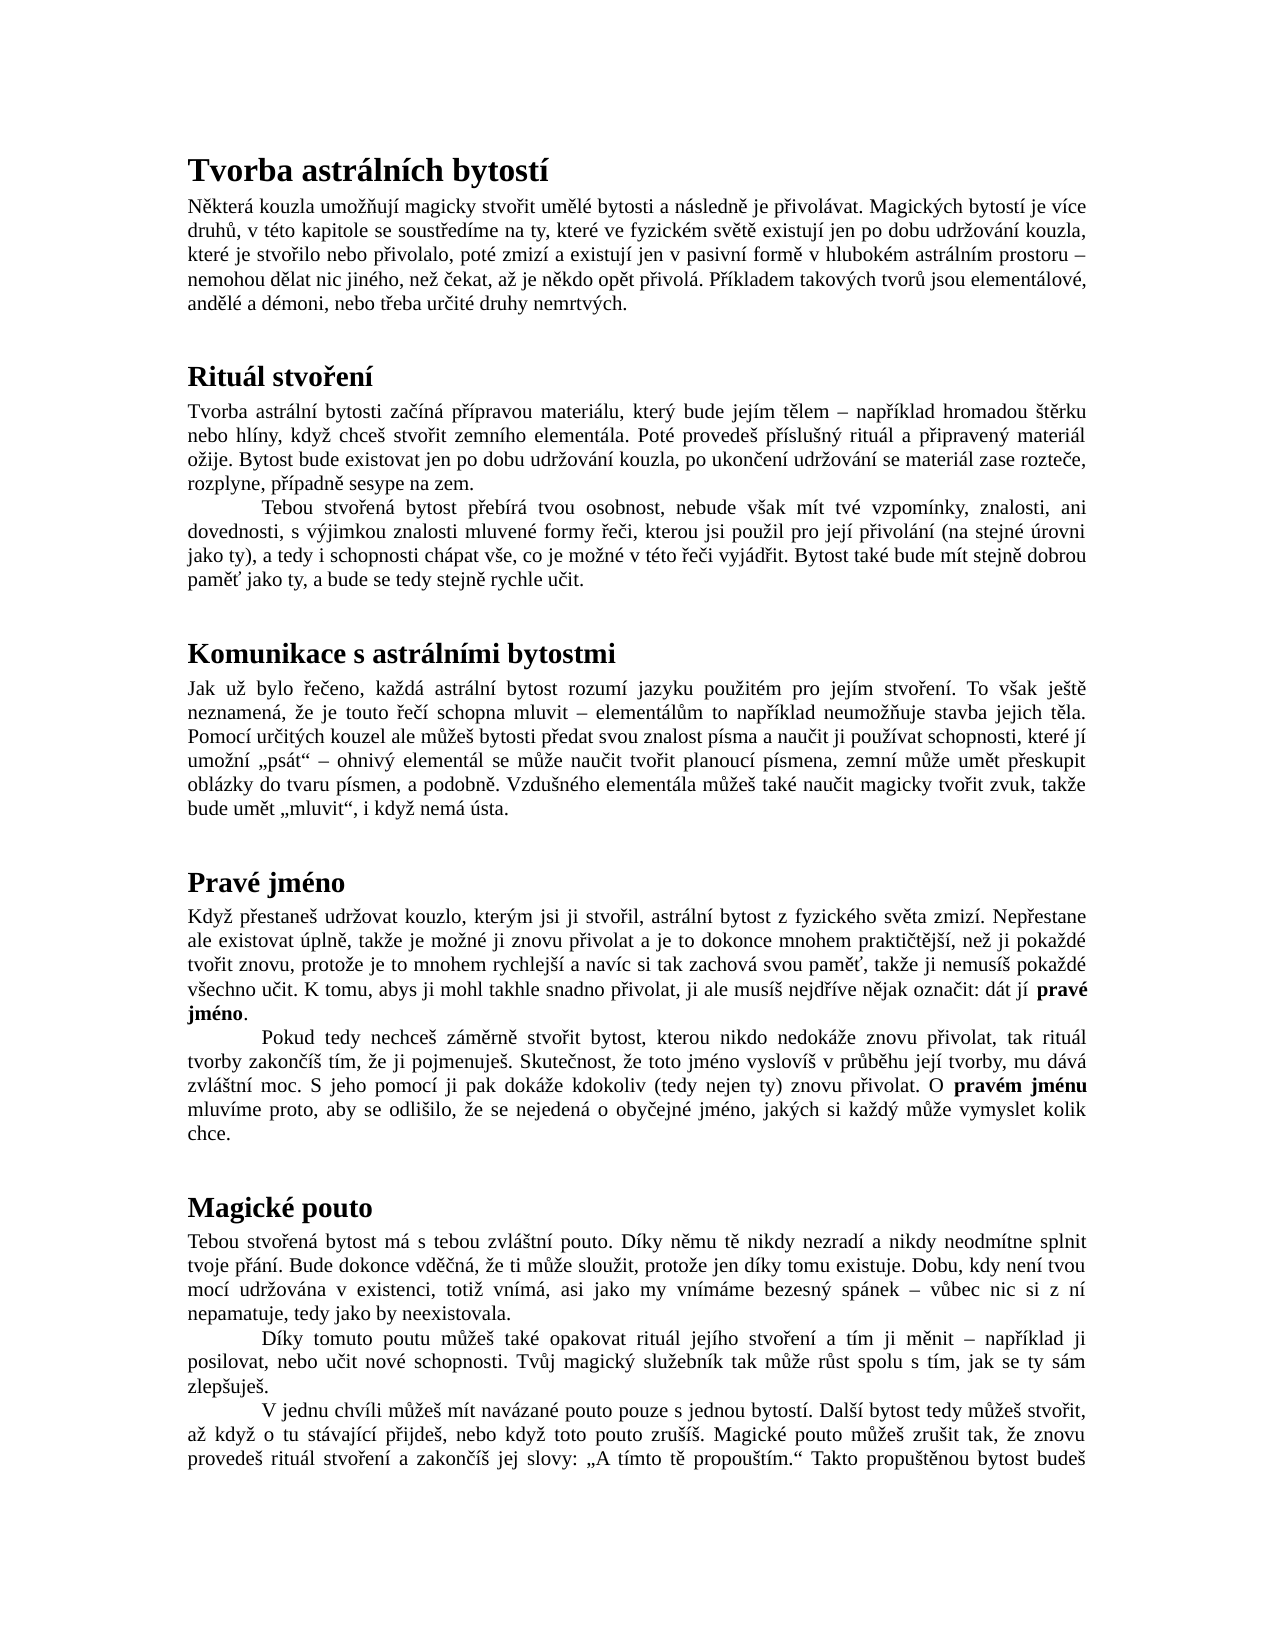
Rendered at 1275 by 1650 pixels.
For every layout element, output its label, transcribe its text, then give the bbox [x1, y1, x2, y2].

subtitle Magické pouto [187, 1190, 1087, 1223]
subtitle Komunikace s astrálními bytostmi [187, 636, 1087, 670]
subtitle Tvorba astrálních bytostí [187, 150, 1087, 188]
text Tvorba astrální bytosti začíná přípravou materiálu, který bude jejím tělem – například hromadou štěrku nebo hlíny, když chceš stvořit zemního elementála. Poté provedeš příslušný rituál a připravený materiál ožije. Bytost bude existovat jen po dobu udržování kouzla, po ukončení udržování se materiál zase rozteče, rozplyne, případně sesype na zem. Tebou stvořená bytost přebírá tvou osobnost, nebude však mít tvé vzpomínky, znalosti, ani dovednosti, s výjimkou znalosti mluvené formy řeči, kterou jsi použil pro její přivolání (na stejné úrovni jako ty), a tedy i schopnosti chápat vše, co je možné v této řeči vyjádřit. Bytost také bude mít stejně dobrou paměť jako ty, a bude se tedy stejně rychle učit. [187, 399, 1087, 591]
subtitle Rituál stvoření [187, 359, 1087, 393]
subtitle Pravé jméno [187, 865, 1087, 898]
text Tebou stvořená bytost má s tebou zvláštní pouto. Díky němu tě nikdy nezradí a nikdy neodmítne splnit tvoje přání. Bude dokonce vděčná, že ti může sloužit, protože jen díky tomu existuje. Dobu, kdy není tvou mocí udržována v existenci, totiž vnímá, asi jako my vnímáme bezesný spánek – vůbec nic si z ní nepamatuje, tedy jako by neexistovala. Díky tomuto poutu můžeš také opakovat rituál jejího stvoření a tím ji měnit – například ji posilovat, nebo učit nové schopnosti. Tvůj magický služebník tak může růst spolu s tím, jak se ty sám zlepšuješ. V jednu chvíli můžeš mít navázané pouto pouze s jednou bytostí. Další bytost tedy můžeš stvořit, až když o tu stávající přijdeš, nebo když toto pouto zrušíš. Magické pouto můžeš zrušit tak, že znovu provedeš rituál stvoření a zakončíš jej slovy: „A tímto tě propouštím.“ Takto propuštěnou bytost budeš [187, 1229, 1087, 1470]
text Některá kouzla umožňují magicky stvořit umělé bytosti a následně je přivolávat. Magických bytostí je více druhů, v této kapitole se soustředíme na ty, které ve fyzickém světě existují jen po dobu udržování kouzla, které je stvořilo nebo přivolalo, poté zmizí a existují jen v pasivní formě v hlubokém astrálním prostoru – nemohou dělat nic jiného, než čekat, až je někdo opět přivolá. Příkladem takových tvorů jsou elementálové, andělé a démoni, nebo třeba určité druhy nemrtvých. [187, 194, 1087, 314]
text Jak už bylo řečeno, každá astrální bytost rozumí jazyku použitém pro jejím stvoření. To však ještě neznamená, že je touto řečí schopna mluvit – elementálům to například neumožňuje stavba jejich těla. Pomocí určitých kouzel ale můžeš bytosti předat svou znalost písma a naučit ji používat schopnosti, které jí umožní „psát“ – ohnivý elementál se může naučit tvořit planoucí písmena, zemní může umět přeskupit oblázky do tvaru písmen, a podobně. Vzdušného elementála můžeš také naučit magicky tvořit zvuk, takže bude umět „mluvit“, i když nemá ústa. [187, 676, 1087, 820]
text Když přestaneš udržovat kouzlo, kterým jsi ji stvořil, astrální bytost z fyzického světa zmizí. Nepřestane ale existovat úplně, takže je možné ji znovu přivolat a je to dokonce mnohem praktičtější, než ji pokaždé tvořit znovu, protože je to mnohem rychlejší a navíc si tak zachová svou paměť, takže ji nemusíš pokaždé všechno učit. K tomu, abys ji mohl takhle snadno přivolat, ji ale musíš nejdříve nějak označit: dát jí pravé jméno. Pokud tedy nechceš záměrně stvořit bytost, kterou nikdo nedokáže znovu přivolat, tak rituál tvorby zakončíš tím, že ji pojmenuješ. Skutečnost, že toto jméno vyslovíš v průběhu její tvorby, mu dává zvláštní moc. S jeho pomocí ji pak dokáže kdokoliv (tedy nejen ty) znovu přivolat. O pravém jménu mluvíme proto, aby se odlišilo, že se nejedená o obyčejné jméno, jakých si každý může vymyslet kolik chce. [187, 904, 1087, 1145]
